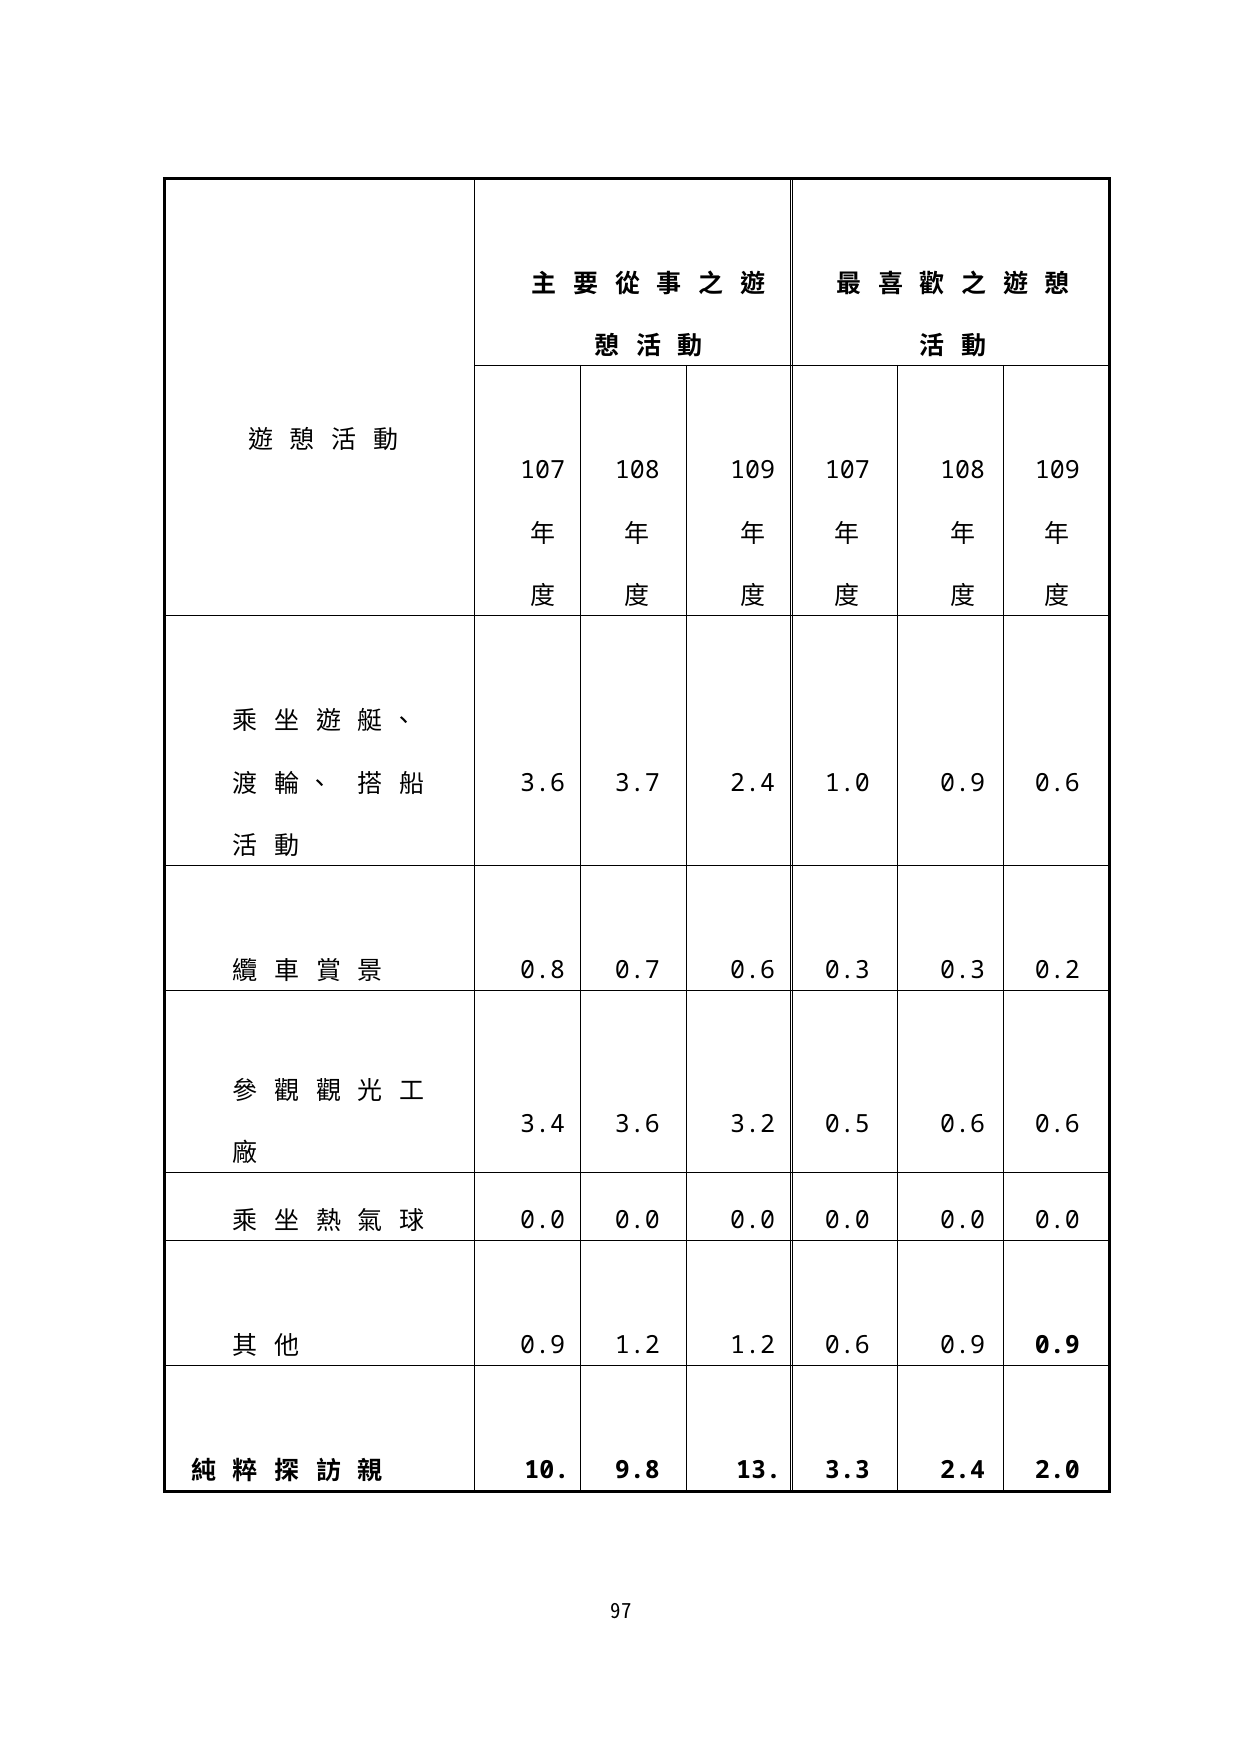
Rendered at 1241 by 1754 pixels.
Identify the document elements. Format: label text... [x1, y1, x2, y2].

table_cell 2.0 [1004, 1366, 1108, 1490]
table_cell 0.9 [475, 1241, 580, 1365]
table_cell 0.0 [1004, 1173, 1108, 1240]
table_cell 0.6 [687, 866, 790, 990]
table_cell 0.2 [1004, 866, 1108, 990]
table_cell 其他 [166, 1241, 474, 1365]
table_cell 0.5 [793, 991, 897, 1172]
table_cell 3.6 [581, 991, 686, 1172]
table_cell 0.3 [898, 866, 1003, 990]
table_cell 0.9 [898, 1241, 1003, 1365]
table_cell 108年度 [581, 366, 686, 615]
table_cell 3.2 [687, 991, 790, 1172]
table_cell 纜車賞景 [166, 866, 474, 990]
table_header 遊憩活動 [166, 180, 474, 615]
table_cell 0.9 [1004, 1241, 1108, 1365]
table_cell 107年度 [793, 366, 897, 615]
table_cell 參觀觀光工廠 [166, 991, 474, 1172]
table_cell 0.6 [898, 991, 1003, 1172]
table_cell 0.9 [898, 616, 1003, 865]
table_cell 0.0 [793, 1173, 897, 1240]
table_cell 3.3 [793, 1366, 897, 1490]
table_cell 乘坐熱氣球 [166, 1173, 474, 1240]
table_cell 1.2 [581, 1241, 686, 1365]
table_cell 純粹探訪親 [166, 1366, 474, 1490]
table_cell 9.8 [581, 1366, 686, 1490]
table_cell 乘坐遊艇、渡輪、搭船活動 [166, 616, 474, 865]
table_cell 2.4 [898, 1366, 1003, 1490]
table_cell 0.0 [687, 1173, 790, 1240]
table_cell 0.6 [793, 1241, 897, 1365]
table_cell 0.0 [898, 1173, 1003, 1240]
table_cell 1.0 [793, 616, 897, 865]
table_cell 3.7 [581, 616, 686, 865]
table_cell 109年度 [687, 366, 790, 615]
table_cell 107年度 [475, 366, 580, 615]
table_cell 108年度 [898, 366, 1003, 615]
table_cell 0.0 [581, 1173, 686, 1240]
table_header 主要從事之遊憩活動 [475, 180, 790, 365]
table_cell 13. [687, 1366, 790, 1490]
table_cell 0.6 [1004, 991, 1108, 1172]
table_cell 0.7 [581, 866, 686, 990]
table_cell 0.0 [475, 1173, 580, 1240]
table_cell 10. [475, 1366, 580, 1490]
table_cell 0.8 [475, 866, 580, 990]
table_cell 2.4 [687, 616, 790, 865]
table_cell 0.6 [1004, 616, 1108, 865]
table_cell 109年度 [1004, 366, 1108, 615]
table_cell 3.4 [475, 991, 580, 1172]
table_cell 3.6 [475, 616, 580, 865]
table_header 最喜歡之遊憩活動 [793, 180, 1108, 365]
table_cell 0.3 [793, 866, 897, 990]
table_cell 1.2 [687, 1241, 790, 1365]
